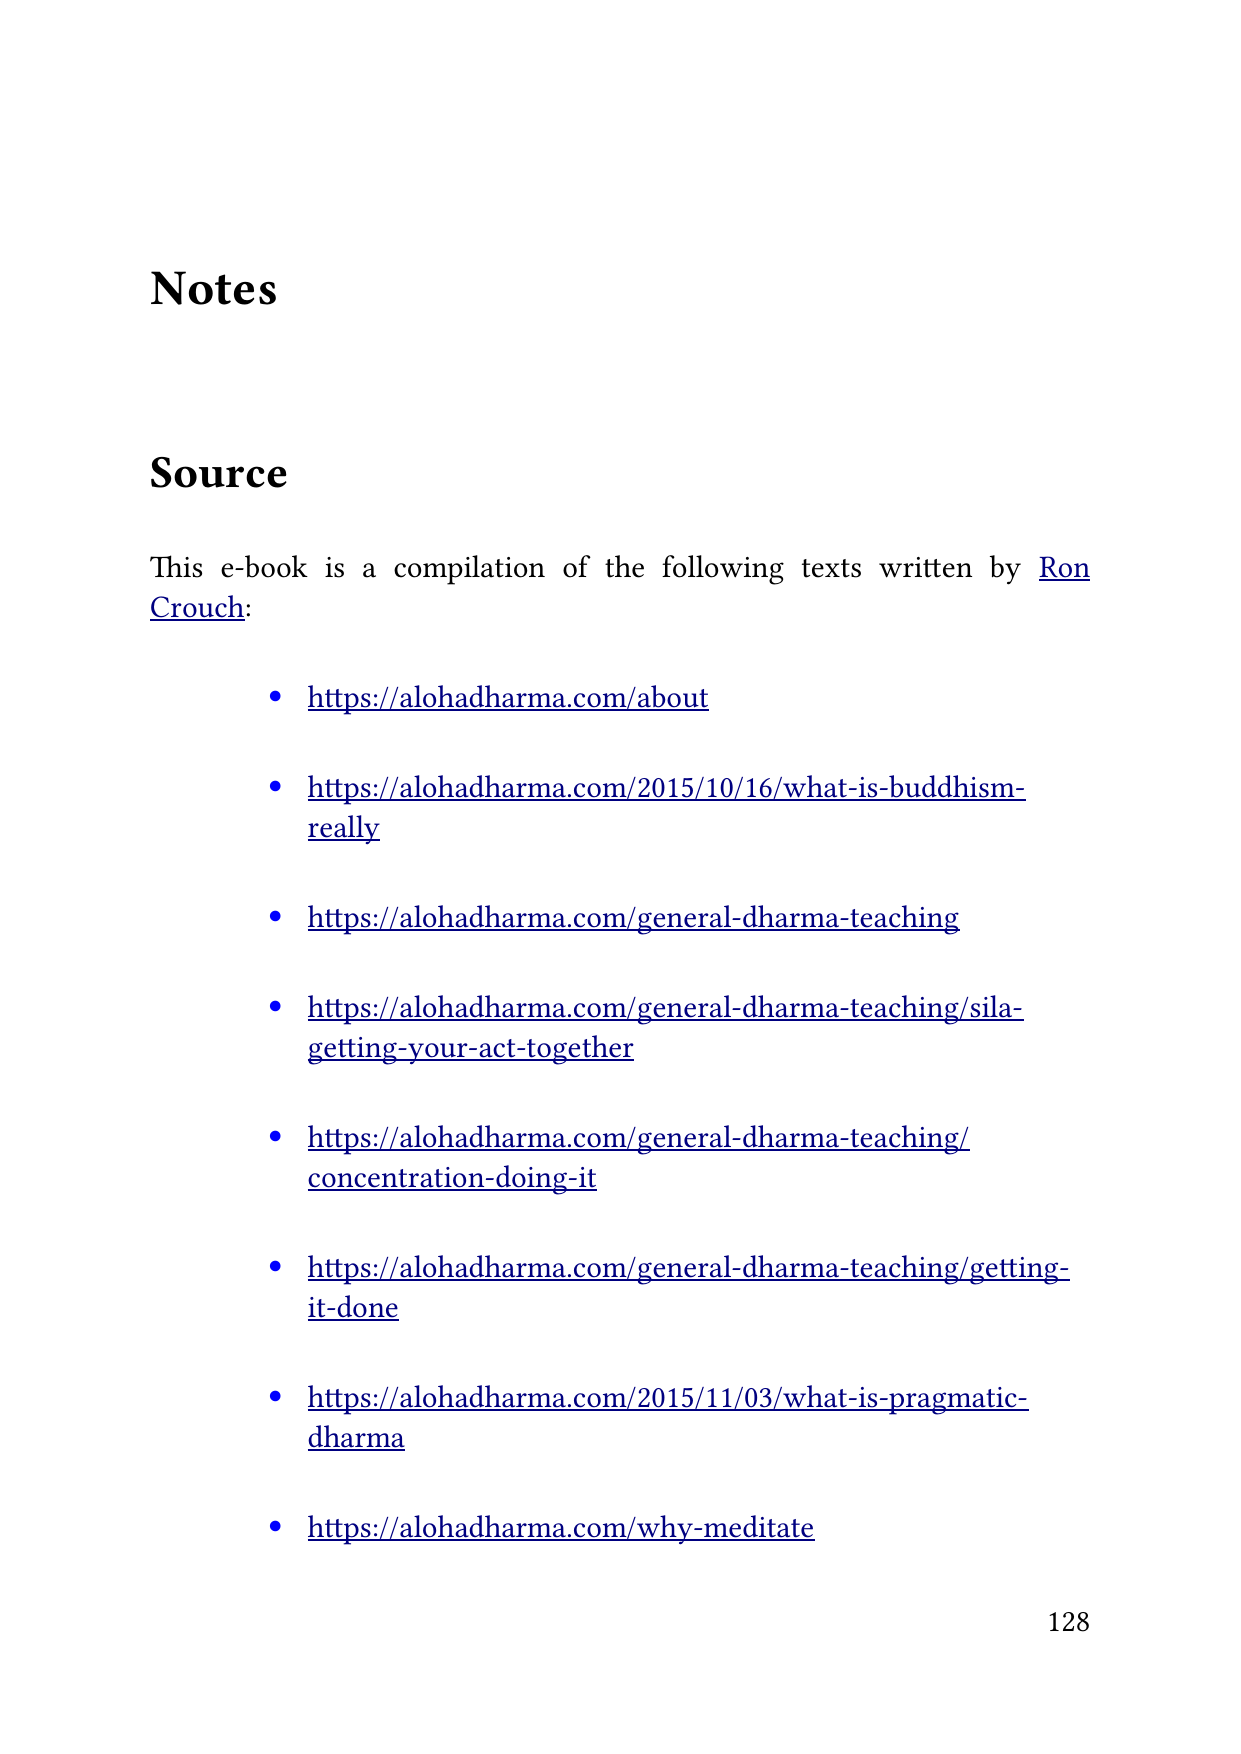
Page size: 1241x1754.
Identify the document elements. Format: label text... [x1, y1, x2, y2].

list https://alohadharma.com/general-dharma-teaching/concentration-doing-it [270, 1115, 1090, 1195]
list https://alohadharma.com/why-meditate [270, 1505, 1090, 1545]
text This e-book is a compilation of the following texts written by Ron Crouch: [150, 545, 1090, 625]
list https://alohadharma.com/general-dharma-teaching/getting-it-done [270, 1245, 1090, 1325]
list https://alohadharma.com/general-dharma-teaching [270, 895, 1090, 935]
subtitle Notes [150, 257, 1090, 317]
subtitle Source [150, 444, 1090, 499]
list https://alohadharma.com/2015/11/03/what-is-pragmatic-dharma [270, 1375, 1090, 1455]
list https://alohadharma.com/about [270, 675, 1090, 715]
list https://alohadharma.com/general-dharma-teaching/sila-getting-your-act-together [270, 985, 1090, 1065]
list https://alohadharma.com/2015/10/16/what-is-buddhism-really [270, 765, 1090, 845]
